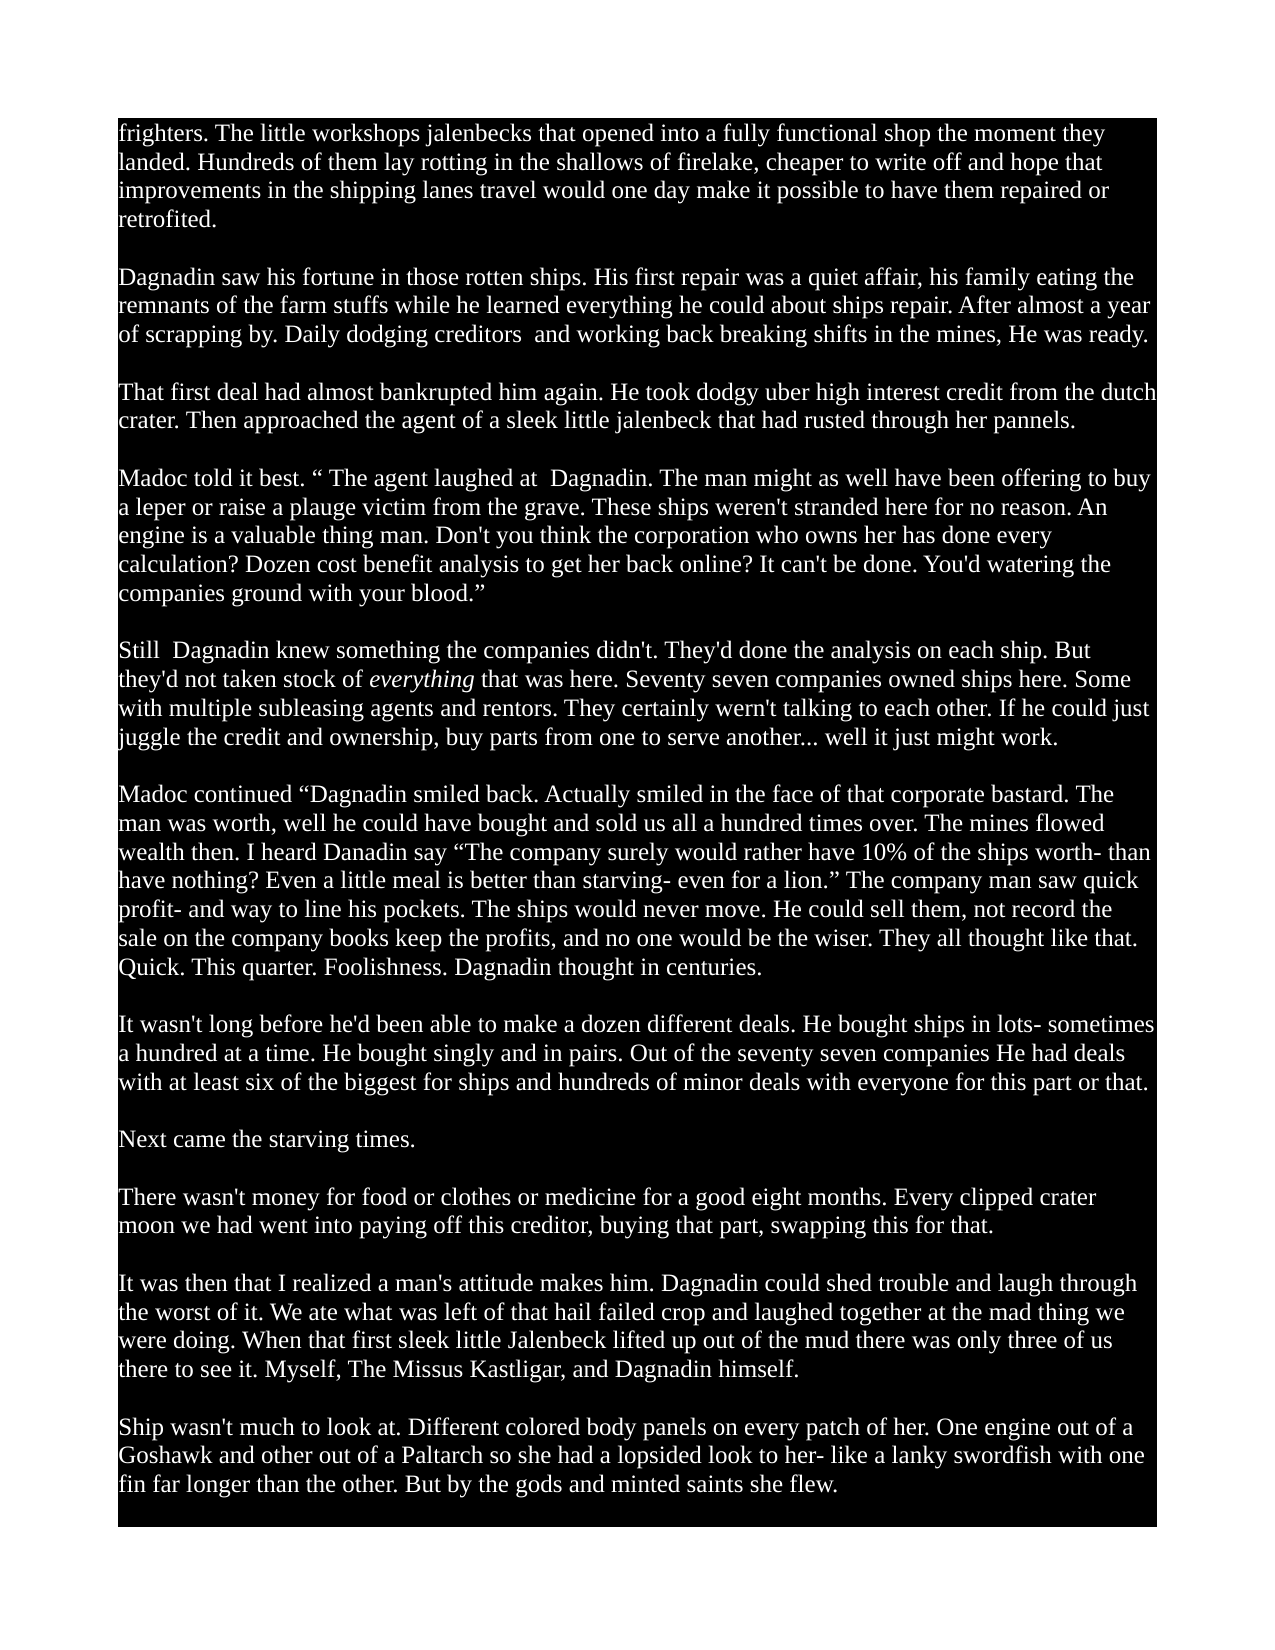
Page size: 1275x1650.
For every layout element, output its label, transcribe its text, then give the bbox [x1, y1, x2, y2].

text Next came the starving times. [118, 1124, 1157, 1153]
text frighters. The little workshops jalenbecks that opened into a fully functional shop the moment they landed. Hundreds of them lay rotting in the shallows of firelake, cheaper to write off and hope that improvements in the shipping lanes travel would one day make it possible to have them repaired or retrofited. [118, 118, 1157, 233]
text Ship wasn't much to look at. Different colored body panels on every patch of her. One engine out of a Goshawk and other out of a Paltarch so she had a lopsided look to her- like a lanky swordfish with one fin far longer than the other. But by the gods and minted saints she flew. [118, 1412, 1157, 1527]
text That first deal had almost bankrupted him again. He took dodgy uber high interest credit from the dutch crater. Then approached the agent of a sleek little jalenbeck that had rusted through her pannels. [118, 377, 1157, 434]
text Dagnadin saw his fortune in those rotten ships. His first repair was a quiet affair, his family eating the remnants of the farm stuffs while he learned everything he could about ships repair. After almost a year of scrapping by. Daily dodging creditors and working back breaking shifts in the mines, He was ready. [118, 262, 1157, 348]
text There wasn't money for food or clothes or medicine for a good eight months. Every clipped crater moon we had went into paying off this creditor, buying that part, swapping this for that. It was then that I realized a man's attitude makes him. Dagnadin could shed trouble and laugh through the worst of it. We ate what was left of that hail failed crop and laughed together at the mad thing we were doing. When that first sleek little Jalenbeck lifted up out of the mud there was only three of us there to see it. Myself, The Missus Kastligar, and Dagnadin himself. [118, 1182, 1157, 1383]
text Madoc told it best. “ The agent laughed at Dagnadin. The man might as well have been offering to buy a leper or raise a plauge victim from the grave. These ships weren't stranded here for no reason. An engine is a valuable thing man. Don't you think the corporation who owns her has done every calculation? Dozen cost benefit analysis to get her back online? It can't be done. You'd watering the companies ground with your blood.” Still Dagnadin knew something the companies didn't. They'd done the analysis on each ship. But they'd not taken stock of everything that was here. Seventy seven companies owned ships here. Some with multiple subleasing agents and rentors. They certainly wern't talking to each other. If he could just juggle the credit and ownership, buy parts from one to serve another... well it just might work. Madoc continued “Dagnadin smiled back. Actually smiled in the face of that corporate bastard. The man was worth, well he could have bought and sold us all a hundred times over. The mines flowed wealth then. I heard Danadin say “The company surely would rather have 10% of the ships worth- than have nothing? Even a little meal is better than starving- even for a lion.” The company man saw quick profit- and way to line his pockets. The ships would never move. He could sell them, not record the sale on the company books keep the profits, and no one would be the wiser. They all thought like that. Quick. This quarter. Foolishness. Dagnadin thought in centuries. It wasn't long before he'd been able to make a dozen different deals. He bought ships in lots- sometimes a hundred at a time. He bought singly and in pairs. Out of the seventy seven companies He had deals with at least six of the biggest for ships and hundreds of minor deals with everyone for this part or that. [118, 463, 1157, 1096]
